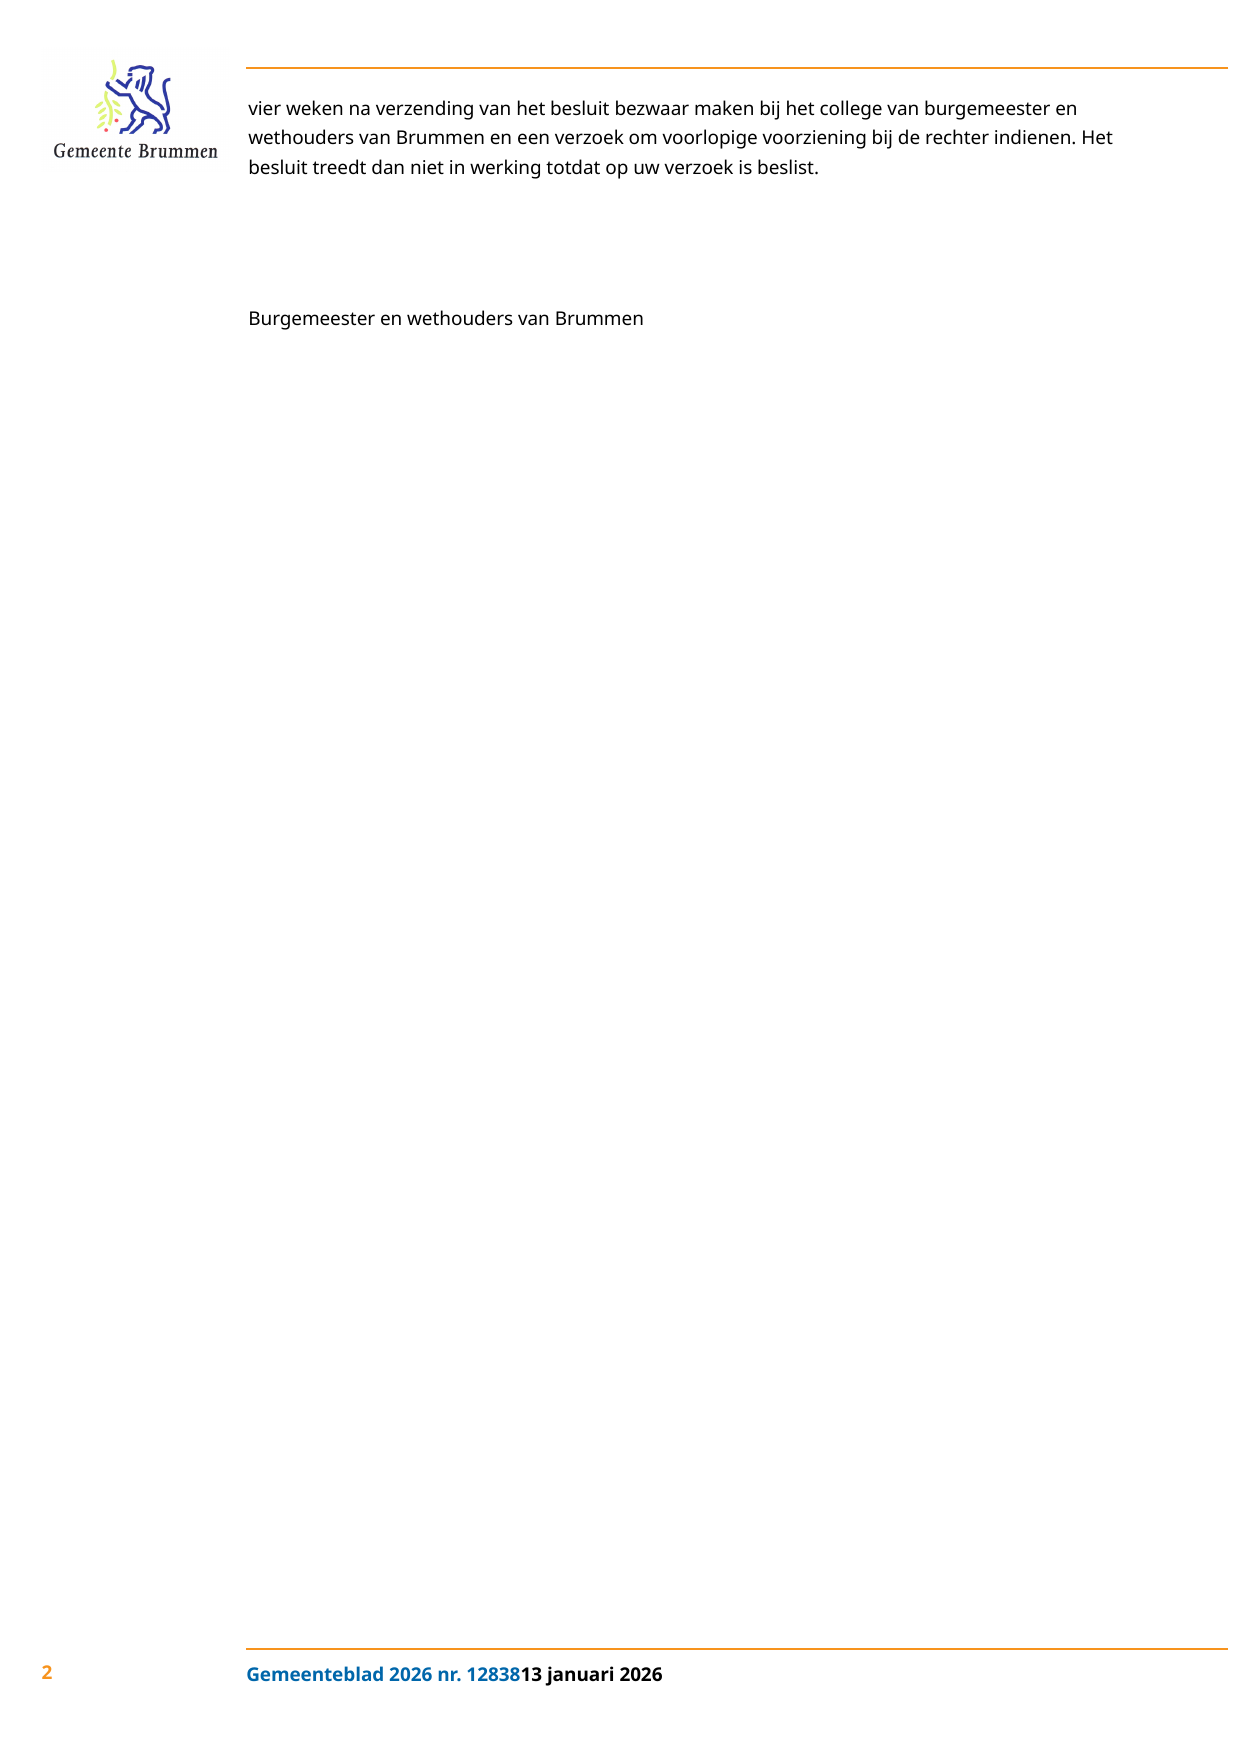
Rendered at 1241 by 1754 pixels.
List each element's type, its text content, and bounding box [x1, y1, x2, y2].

text vier weken na verzending van het besluit bezwaar maken bij het college van burgemeester en wethouders van Brummen en een verzoek om voorlopige voorziening bij de rechter indienen. Het besluit treedt dan niet in werking totdat op uw verzoek is beslist. [248, 95, 1152, 180]
picture [41, 47, 231, 172]
text Burgemeester en wethouders van Brummen [248, 305, 1152, 331]
